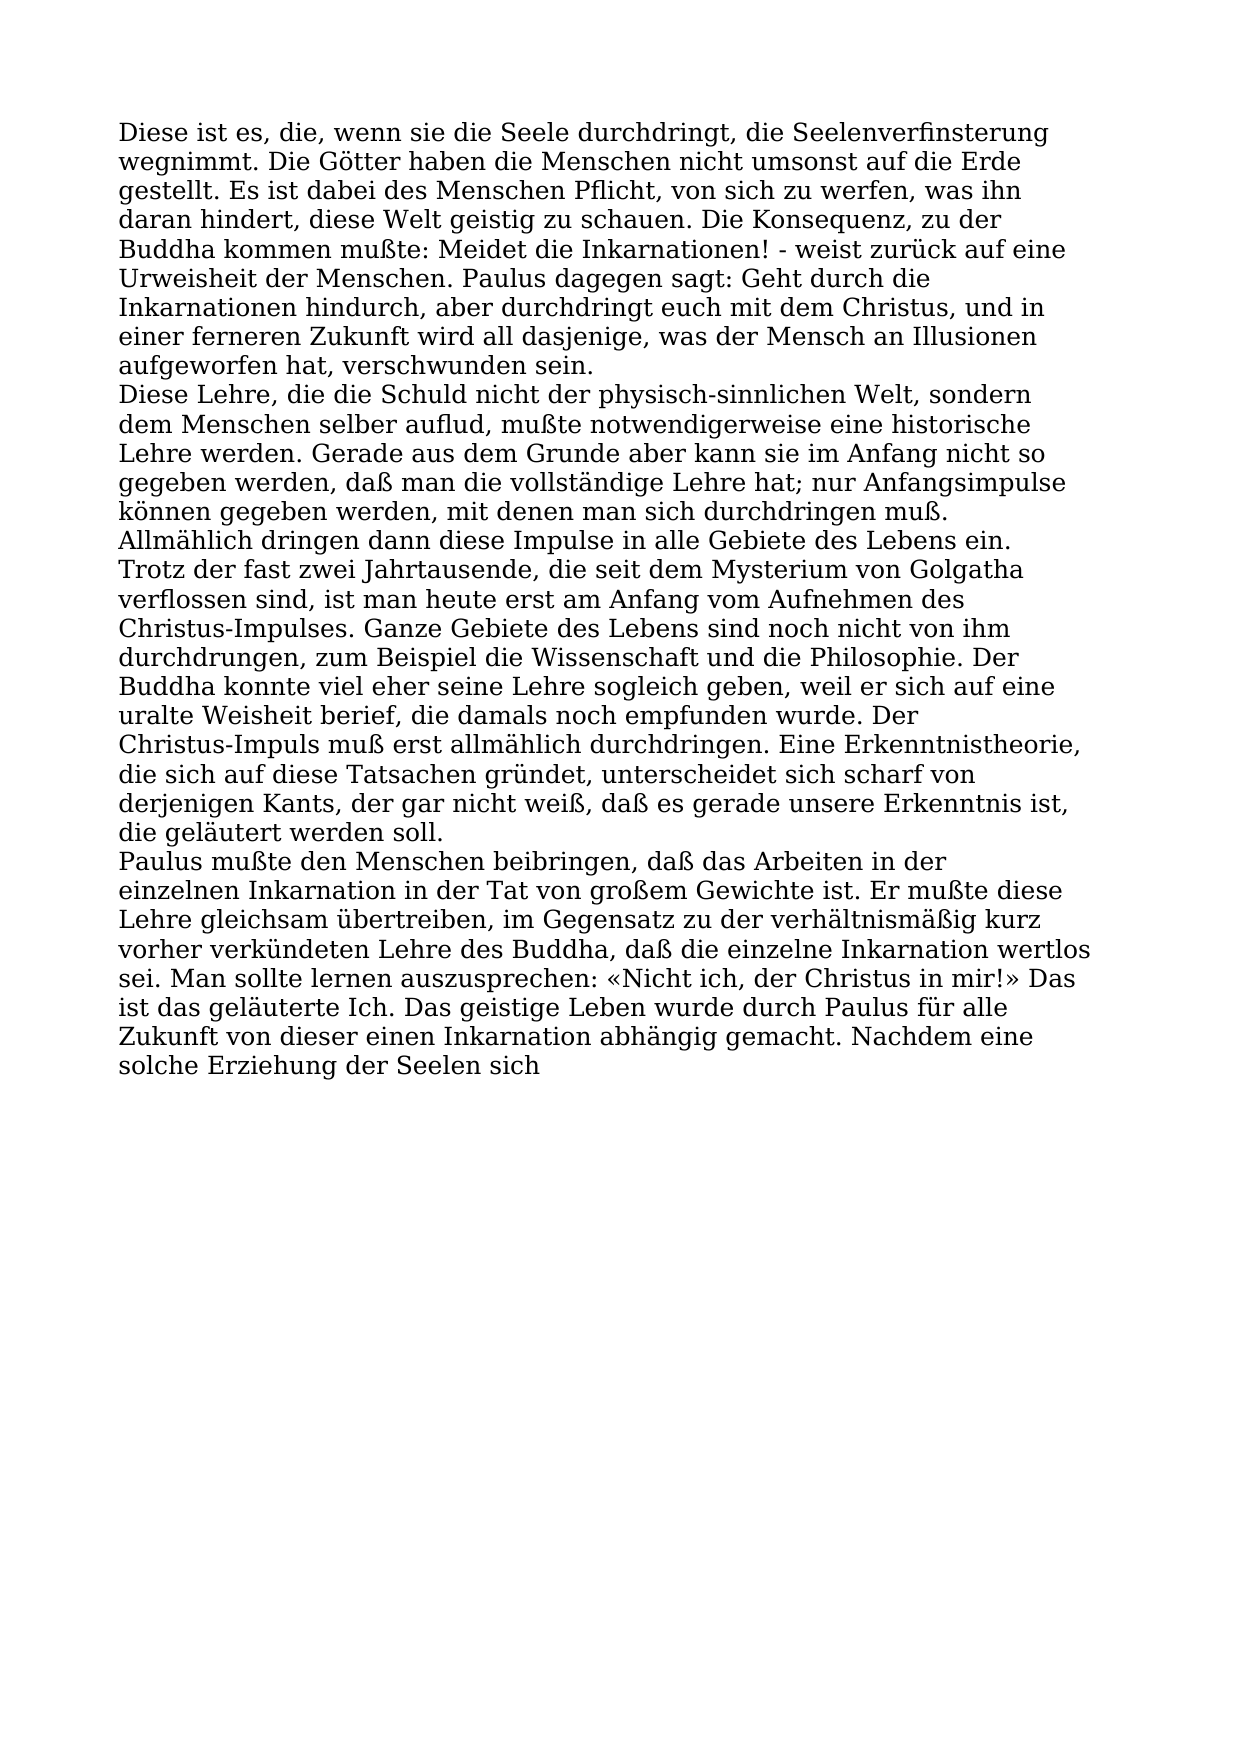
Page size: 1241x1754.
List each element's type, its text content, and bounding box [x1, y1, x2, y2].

text Paulus mußte den Menschen beibringen, daß das Arbeiten in der [118, 847, 1122, 876]
text wegnimmt. Die Götter haben die Menschen nicht umsonst auf die Erde [118, 147, 1122, 176]
text die sich auf diese Tatsachen gründet, unterscheidet sich scharf von [118, 760, 1122, 789]
text Urweisheit der Menschen. Paulus dagegen sagt: Geht durch die [118, 264, 1122, 293]
text Lehre gleichsam übertreiben, im Gegensatz zu der verhältnismäßig kurz [118, 906, 1122, 935]
text derjenigen Kants, der gar nicht weiß, daß es gerade unsere Erkenntnis ist, [118, 789, 1122, 818]
text einzelnen Inkarnation in der Tat von großem Gewichte ist. Er mußte diese [118, 876, 1122, 906]
text können gegeben werden, mit denen man sich durchdringen muß. [118, 497, 1122, 526]
text die geläutert werden soll. [118, 818, 1122, 847]
text sei. Man sollte lernen auszusprechen: «Nicht ich, der Christus in mir!» Das [118, 964, 1122, 993]
text aufgeworfen hat, verschwunden sein. [118, 351, 1122, 381]
text Zukunft von dieser einen Inkarnation abhängig gemacht. Nachdem eine [118, 1022, 1122, 1051]
text Inkarnationen hindurch, aber durchdringt euch mit dem Christus, und in [118, 293, 1122, 322]
text Buddha kommen mußte: Meidet die Inkarnationen! - weist zurück auf eine [118, 235, 1122, 264]
text Allmählich dringen dann diese Impulse in alle Gebiete des Lebens ein. [118, 526, 1122, 556]
text Diese Lehre, die die Schuld nicht der physisch-sinnlichen Welt, sondern [118, 381, 1122, 410]
text uralte Weisheit berief, die damals noch empfunden wurde. Der [118, 701, 1122, 731]
text durchdrungen, zum Beispiel die Wissenschaft und die Philosophie. Der [118, 643, 1122, 672]
text Christus-Impulses. Ganze Gebiete des Lebens sind noch nicht von ihm [118, 614, 1122, 643]
text verflossen sind, ist man heute erst am Anfang vom Aufnehmen des [118, 585, 1122, 614]
text daran hindert, diese Welt geistig zu schauen. Die Konsequenz, zu der [118, 206, 1122, 235]
text dem Menschen selber auflud, mußte notwendigerweise eine historische [118, 410, 1122, 439]
text Buddha konnte viel eher seine Lehre sogleich geben, weil er sich auf eine [118, 672, 1122, 701]
text ist das geläuterte Ich. Das geistige Leben wurde durch Paulus für alle [118, 993, 1122, 1022]
text einer ferneren Zukunft wird all dasjenige, was der Mensch an Illusionen [118, 322, 1122, 351]
text gegeben werden, daß man die vollständige Lehre hat; nur Anfangsimpulse [118, 468, 1122, 497]
text solche Erziehung der Seelen sich [118, 1051, 1122, 1081]
text Christus-Impuls muß erst allmählich durchdringen. Eine Erkenntnistheorie, [118, 731, 1122, 760]
text Trotz der fast zwei Jahrtausende, die seit dem Mysterium von Golgatha [118, 556, 1122, 585]
text gestellt. Es ist dabei des Menschen Pflicht, von sich zu werfen, was ihn [118, 176, 1122, 206]
text Diese ist es, die, wenn sie die Seele durchdringt, die Seelenverfinsterung [118, 118, 1122, 147]
text vorher verkündeten Lehre des Buddha, daß die einzelne Inkarnation wertlos [118, 935, 1122, 964]
text Lehre werden. Gerade aus dem Grunde aber kann sie im Anfang nicht so [118, 439, 1122, 468]
